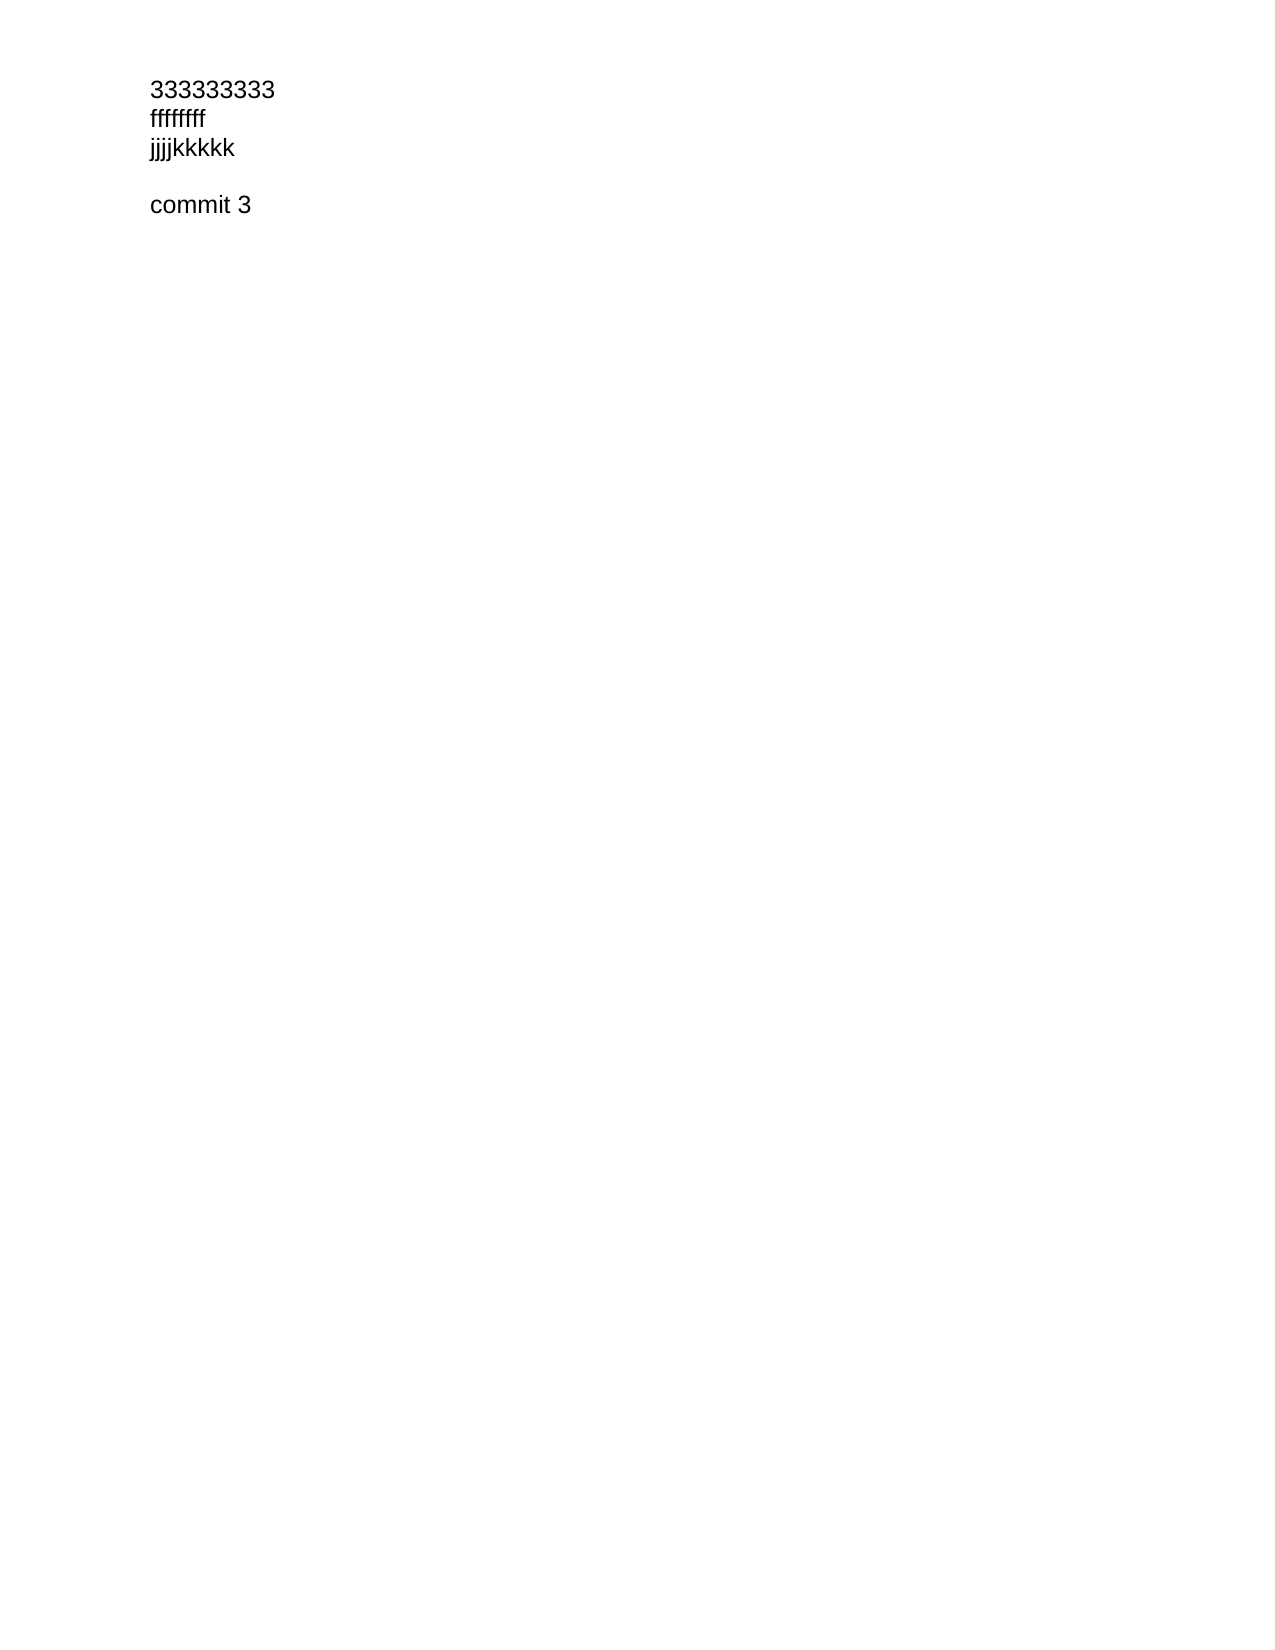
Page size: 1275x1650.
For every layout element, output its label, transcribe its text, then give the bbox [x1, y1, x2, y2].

text ffffffff [150, 104, 1125, 132]
text jjjjkkkkk [150, 132, 1125, 161]
text 333333333 [150, 75, 1125, 104]
text commit 3 [150, 190, 1125, 219]
